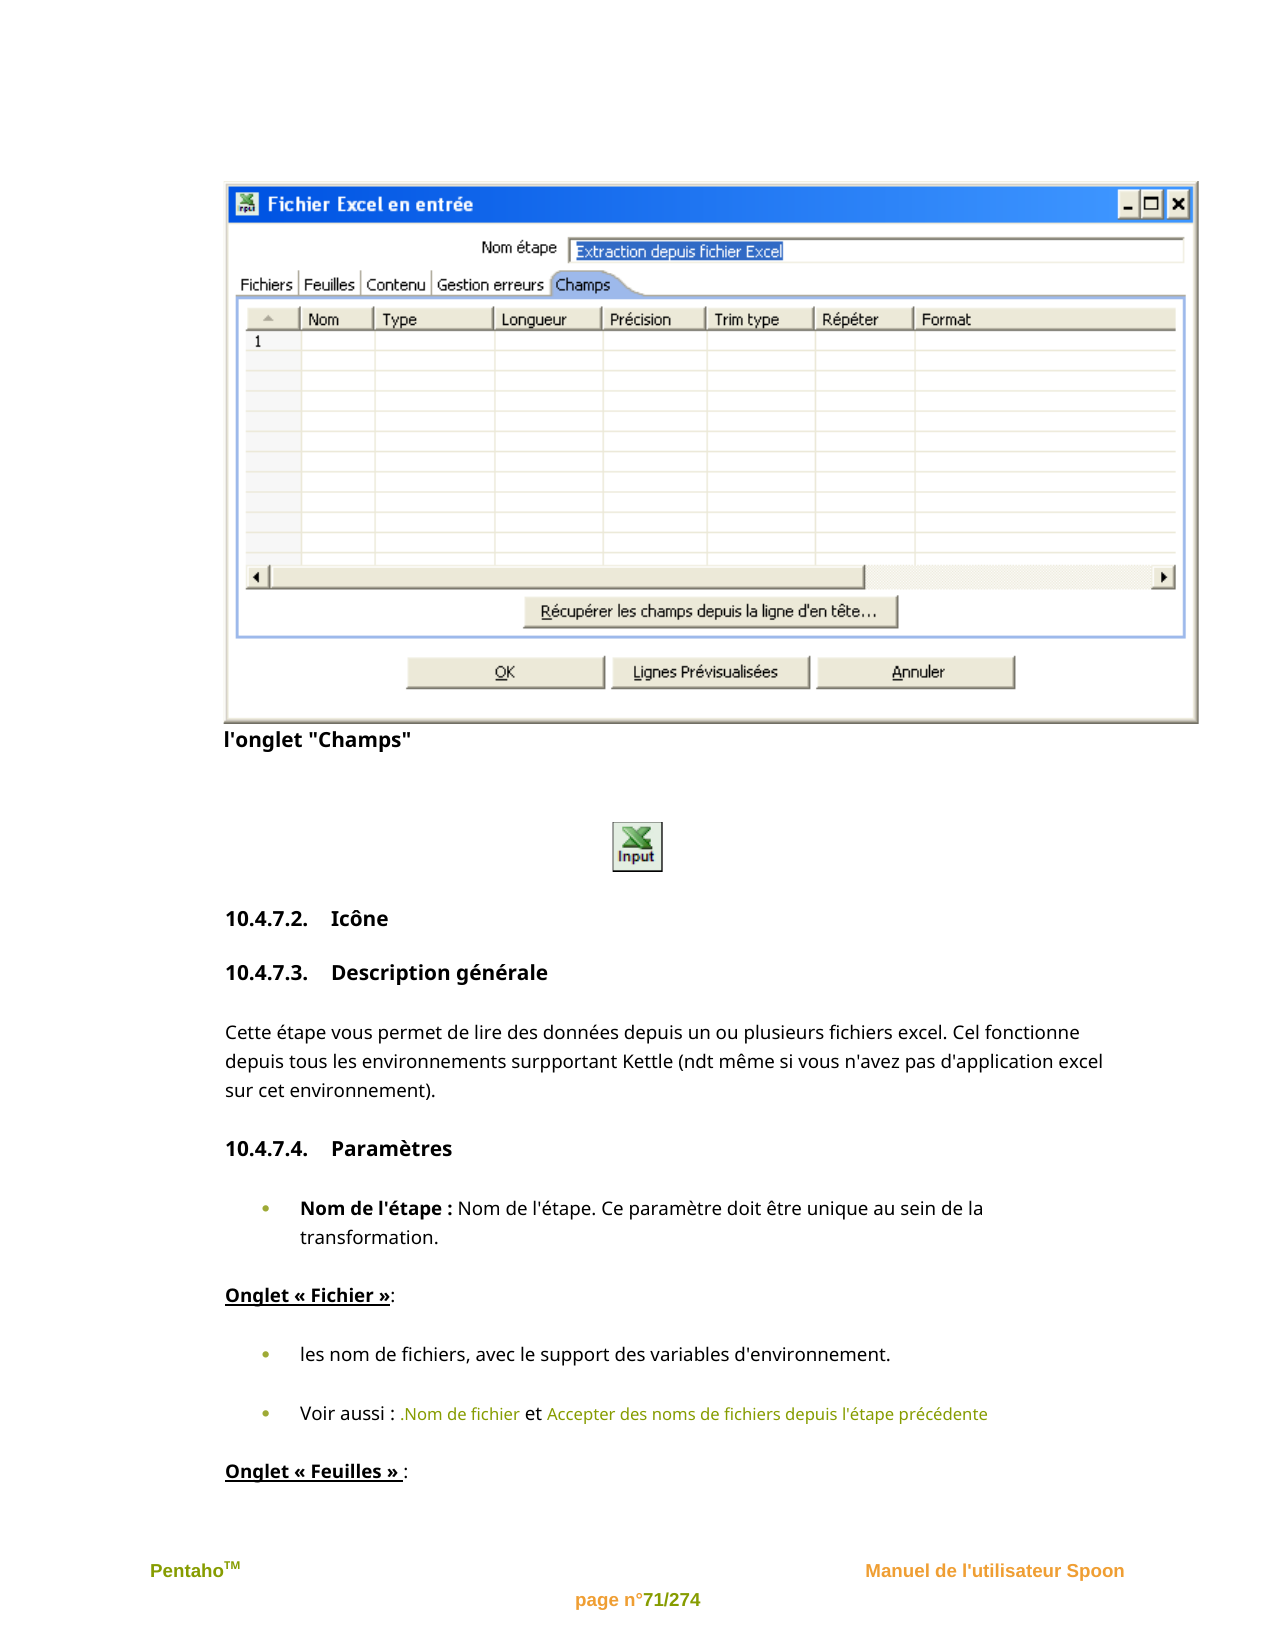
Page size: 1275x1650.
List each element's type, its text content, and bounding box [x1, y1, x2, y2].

text Onglet « Feuilles » : [225, 1455, 1125, 1484]
text Cette étape vous permet de lire des données depuis un ou plusieurs fichiers excel. Cel fonctionne depuis tous les environnements surpportant Kettle (ndt même si vous n'avez pas d'application excel sur cet environnement). [225, 1016, 1125, 1103]
list Voir aussi : .Nom de fichier et Accepter des noms de fichiers depuis l'étape précédente [262, 1397, 1125, 1426]
subtitle Icône [148, 725, 1125, 753]
text l'onglet "Champs" [223, 724, 1123, 753]
picture [612, 822, 663, 872]
list Nom de l'étape : Nom de l'étape. Ce paramètre doit être unique au sein de la transformation. [262, 1192, 1125, 1250]
picture [223, 181, 1199, 724]
subtitle Icône [225, 724, 1125, 932]
list les nom de fichiers, avec le support des variables d'environnement. [262, 1338, 1125, 1367]
text Onglet « Fichier »: [225, 1279, 1125, 1308]
subtitle Description générale [225, 957, 1125, 986]
subtitle Paramètres [225, 1133, 1125, 1162]
